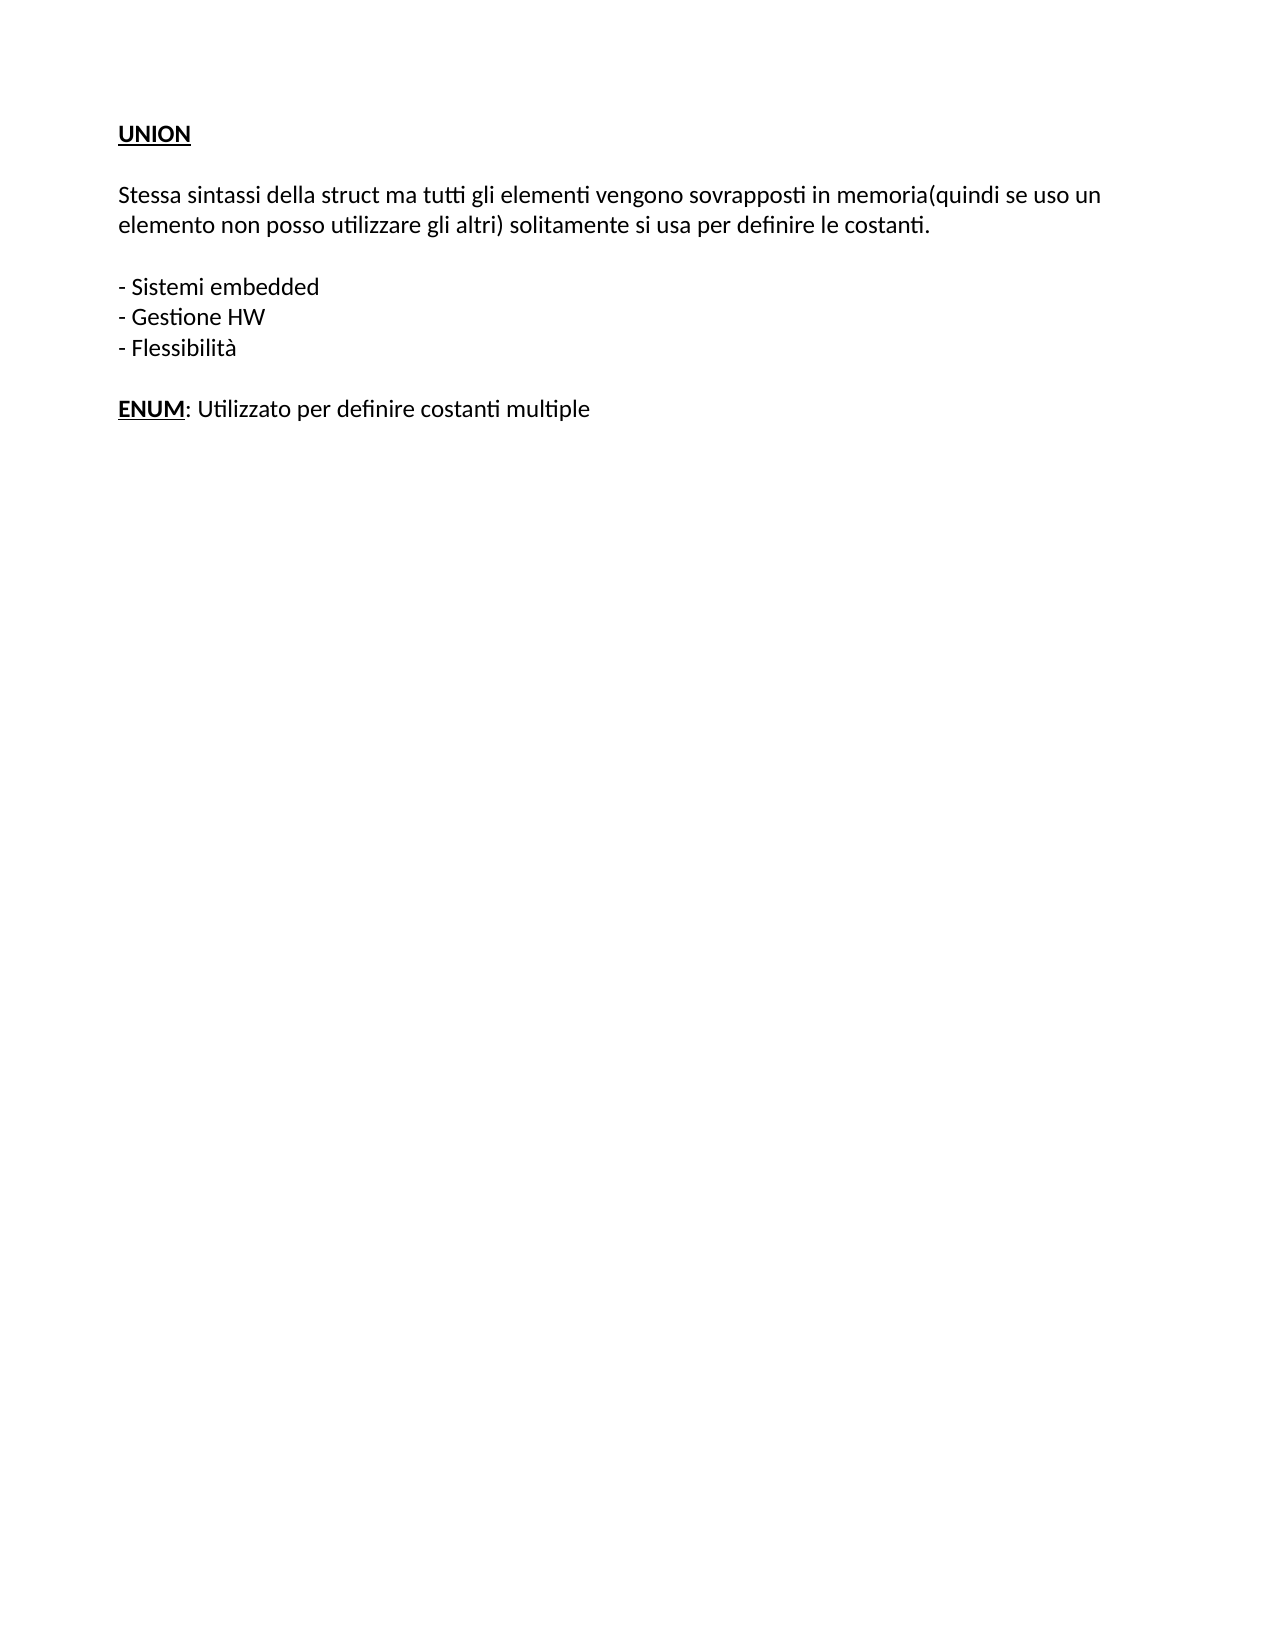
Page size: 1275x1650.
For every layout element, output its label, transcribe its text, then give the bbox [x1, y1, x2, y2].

text Stessa sintassi della struct ma tutti gli elementi vengono sovrapposti in memoria(quindi se uso un elemento non posso utilizzare gli altri) solitamente si usa per definire le costanti. [118, 179, 1157, 240]
text - Flessibilità [118, 332, 1157, 362]
text UNION [118, 118, 1157, 149]
text - Gestione HW [118, 301, 1157, 332]
text - Sistemi embedded [118, 271, 1157, 301]
text ENUM: Utilizzato per definire costanti multiple [118, 393, 1157, 423]
